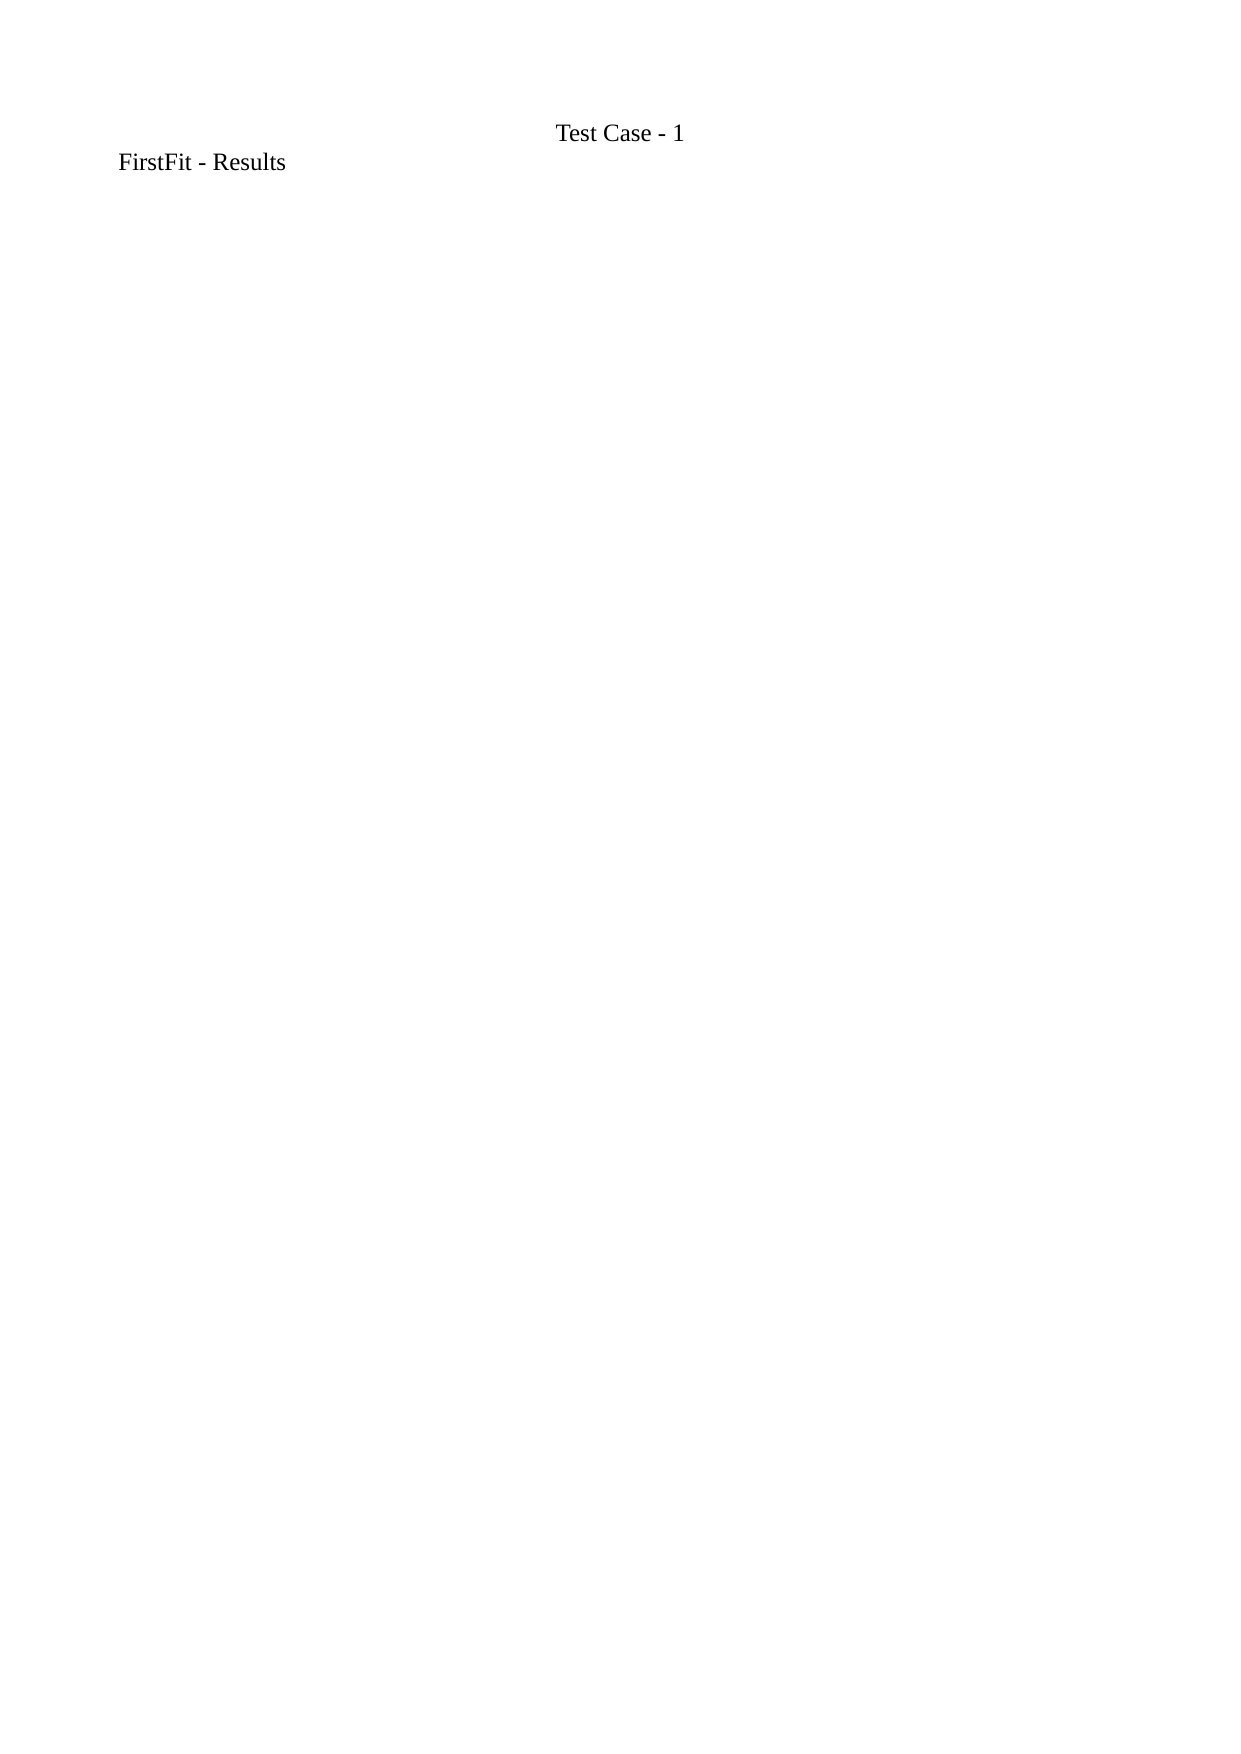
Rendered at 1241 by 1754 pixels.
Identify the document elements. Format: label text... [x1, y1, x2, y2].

text FirstFit - Results [118, 147, 1122, 176]
text Test Case - 1 [118, 118, 1122, 147]
